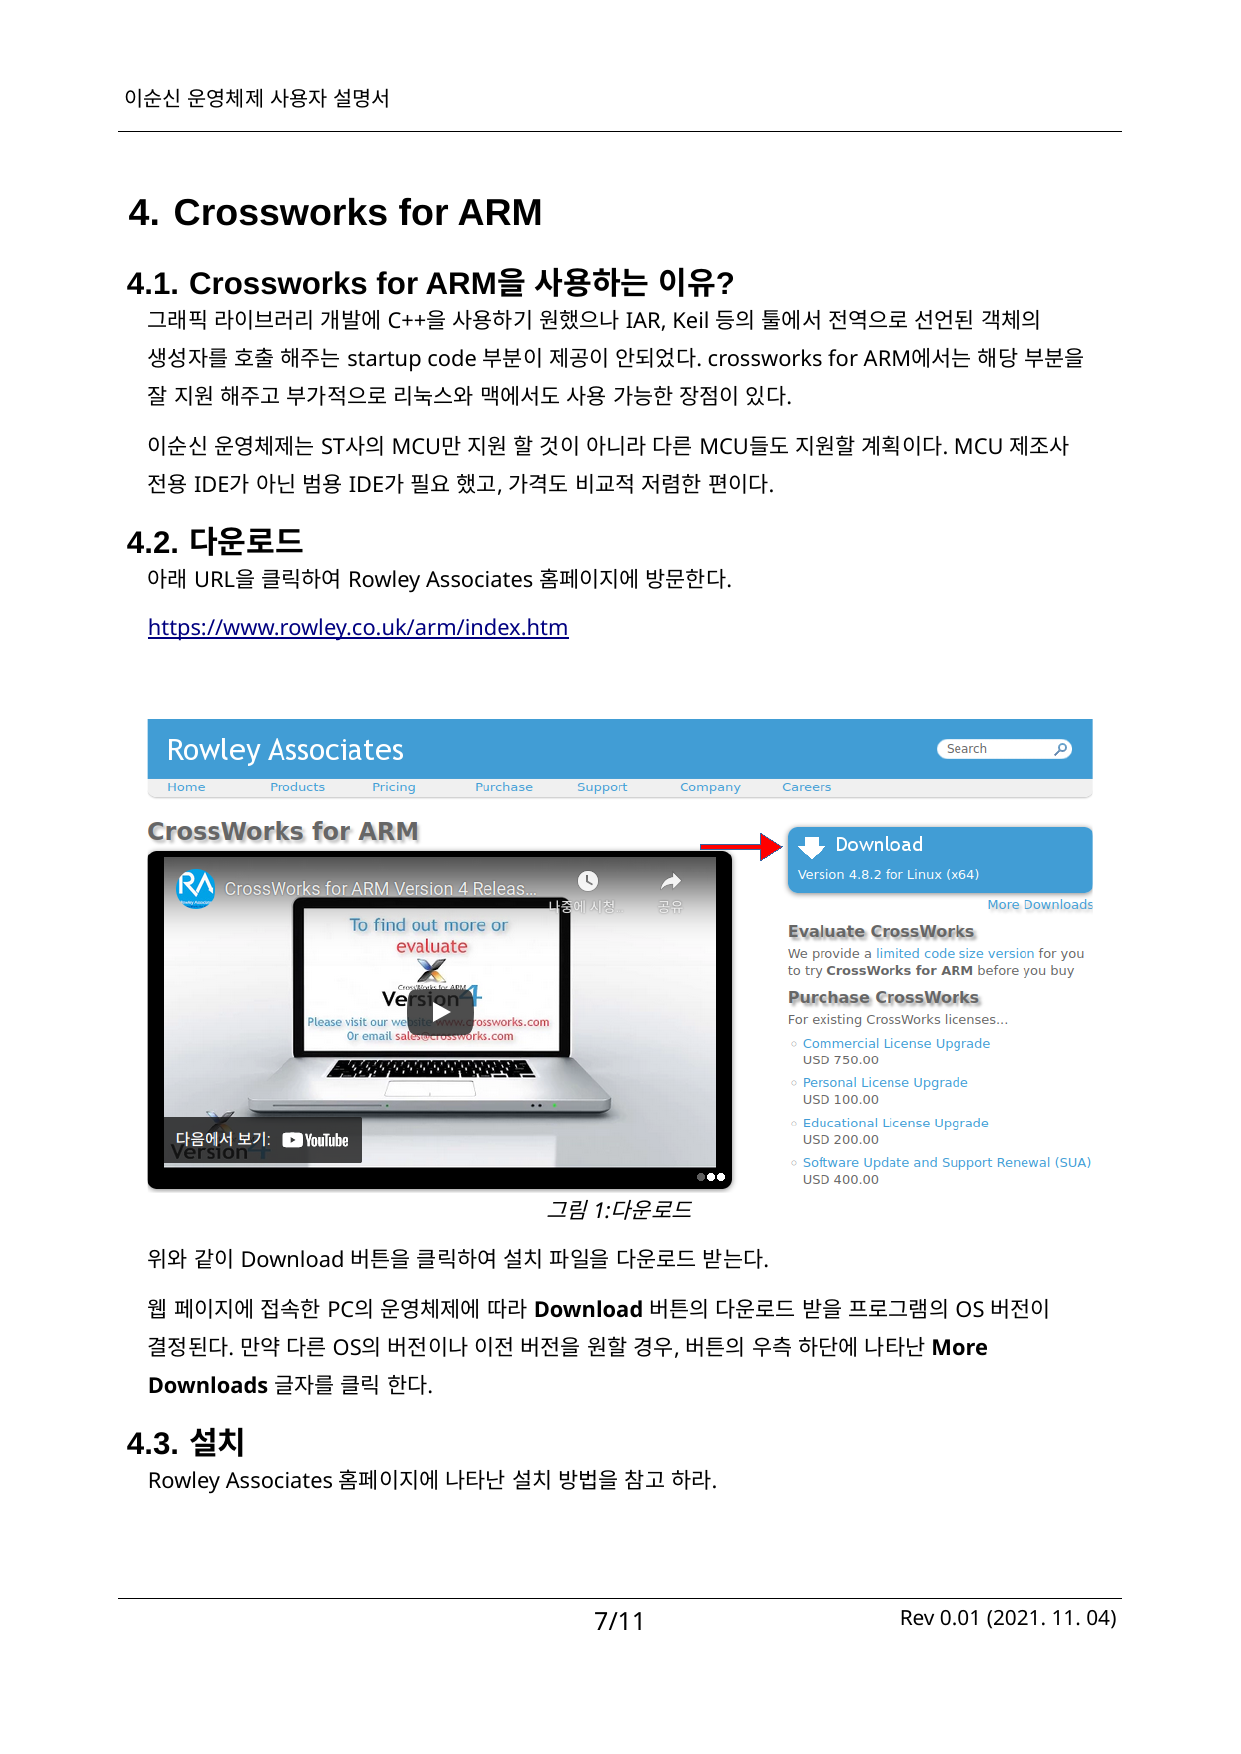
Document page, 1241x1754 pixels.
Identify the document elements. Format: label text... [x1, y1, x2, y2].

subtitle Crossworks for ARM을 사용하는 이유? [118, 258, 1122, 303]
text Rowley Associates 홈페이지에 나타난 설치 방법을 참고 하라. [148, 1463, 1093, 1495]
text 웹 페이지에 접속한 PC의 운영체제에 따라 Download 버튼의 다운로드 받을 프로그램의 OS 버전이 결정된다. 만약 다른 OS의 버전이나 이전 버전을 원할 경우, 버튼의 우측 하단에 나타난 More Downloads 글자를 클릭 한다. [148, 1292, 1093, 1400]
picture [147, 719, 1093, 1193]
text 아래 URL을 클릭하여 Rowley Associates 홈페이지에 방문한다. [148, 562, 1093, 594]
text https://www.rowley.co.uk/arm/index.htm [148, 612, 1093, 642]
subtitle 다운로드 [118, 517, 1122, 562]
text 그래픽 라이브러리 개발에 C++을 사용하기 원했으나 IAR, Keil 등의 툴에서 전역으로 선언된 객체의 생성자를 호출 해주는 startup code 부분이 제공이 안되었다. crossworks for ARM에서는 해당 부분을 잘 지원 해주고 부가적으로 리눅스와 맥에서도 사용 가능한 장점이 있다. [148, 303, 1093, 411]
text 위와 같이 Download 버튼을 클릭하여 설치 파일을 다운로드 받는다. [148, 1242, 1093, 1274]
text 그림 1:다운로드 [148, 1193, 1093, 1225]
subtitle Crossworks for ARM [118, 190, 1122, 233]
subtitle 설치 [118, 1418, 1122, 1463]
text 이순신 운영체제는 ST사의 MCU만 지원 할 것이 아니라 다른 MCU들도 지원할 계획이다. MCU 제조사 전용 IDE가 아닌 범용 IDE가 필요 했고, 가격도 비교적 저렴한 편이다. [148, 429, 1093, 499]
